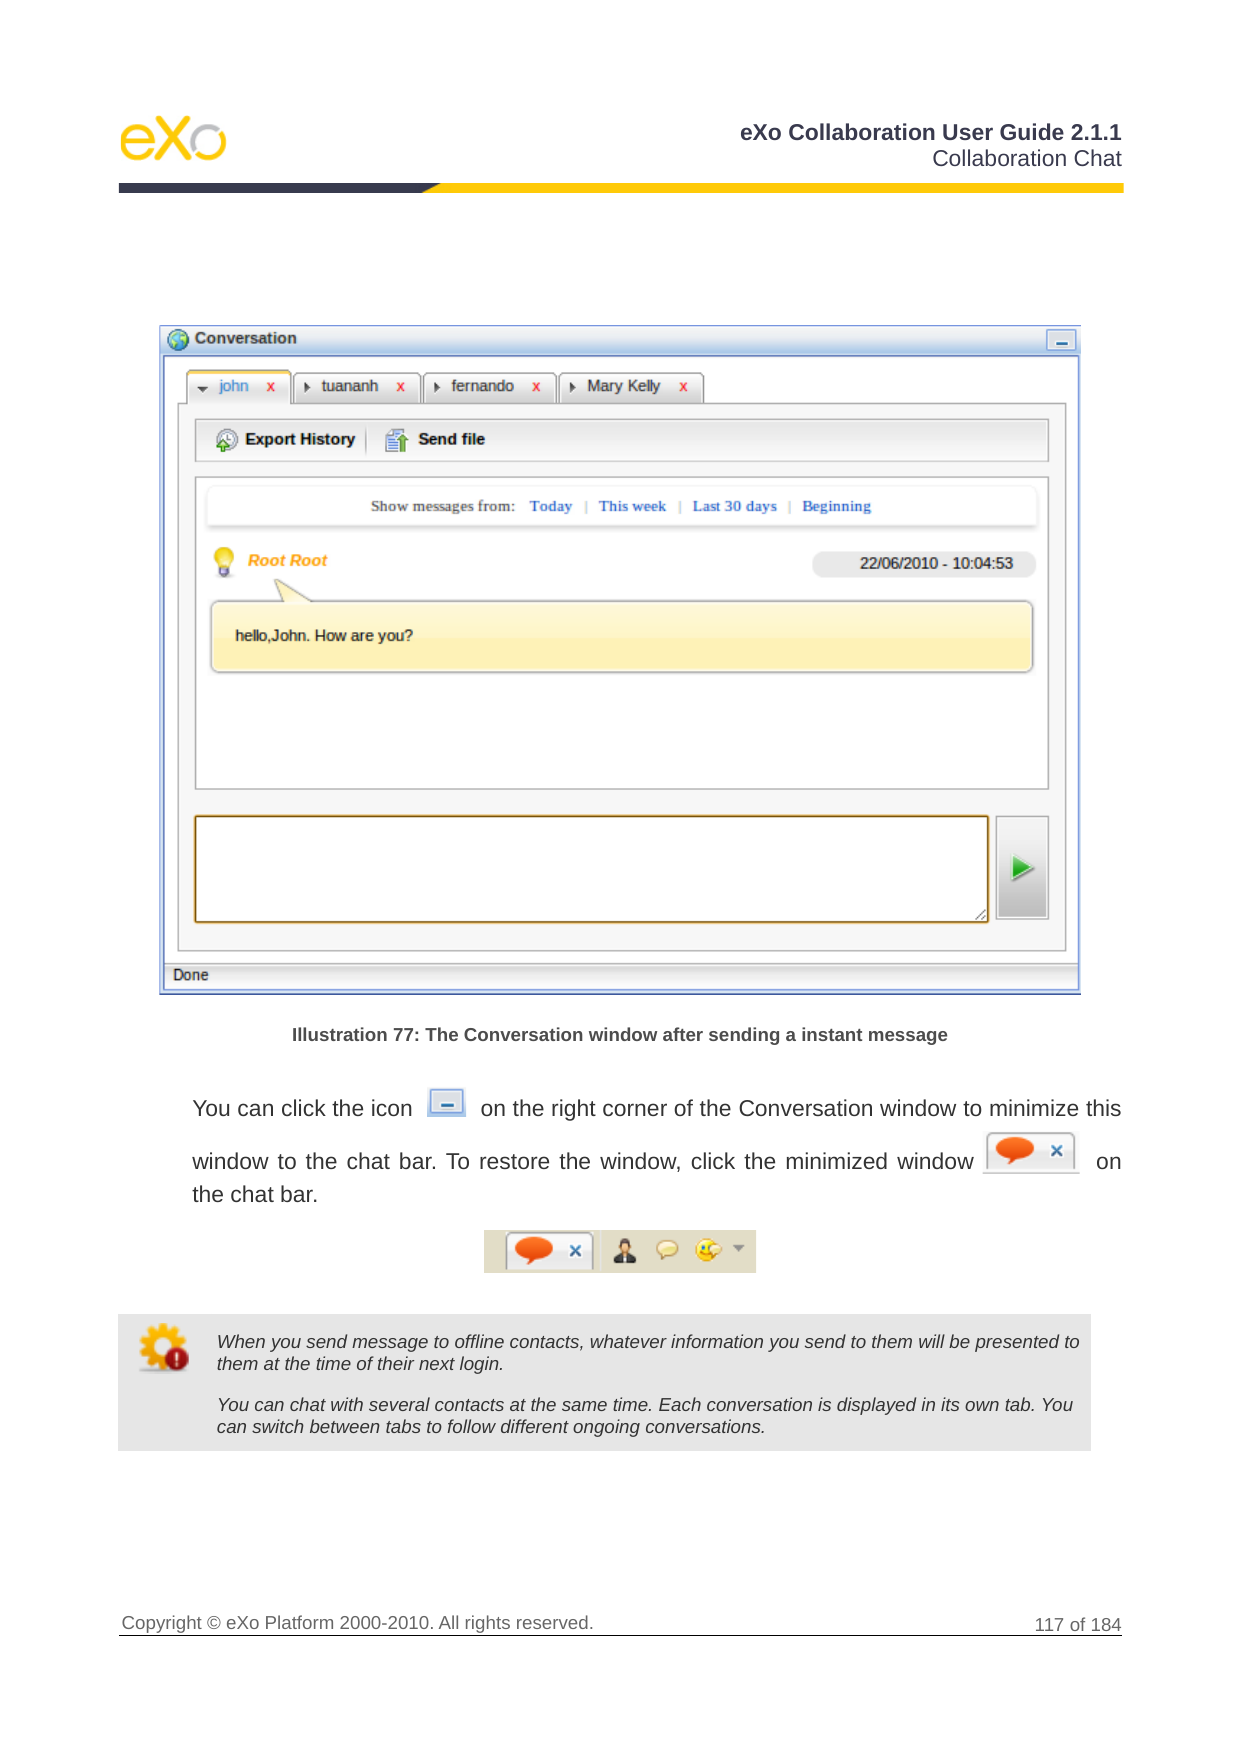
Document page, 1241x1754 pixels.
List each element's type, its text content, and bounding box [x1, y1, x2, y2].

text You can click the icon on the right corner of the Conversation window to minimize this window to the chat bar. To restore the window, click the minimized window on the chat bar. [192, 1079, 1122, 1207]
picture [120, 115, 227, 161]
text Illustration 77: The Conversation window after sending a instant message [138, 995, 1103, 1045]
picture [484, 1230, 757, 1273]
picture [159, 325, 1081, 995]
picture [138, 1323, 189, 1374]
table_header When you send message to offline contacts, whatever information you send to them will be presented to them at the time of their next login. You can chat with several contacts at the same time. Each conversation is displayed in its own tab. You can switch between tabs to follow different ongoing conversations. [212, 1315, 1090, 1450]
picture [982, 1131, 1080, 1174]
table_header [119, 1315, 211, 1450]
picture [118, 183, 1124, 193]
picture [427, 1086, 467, 1117]
